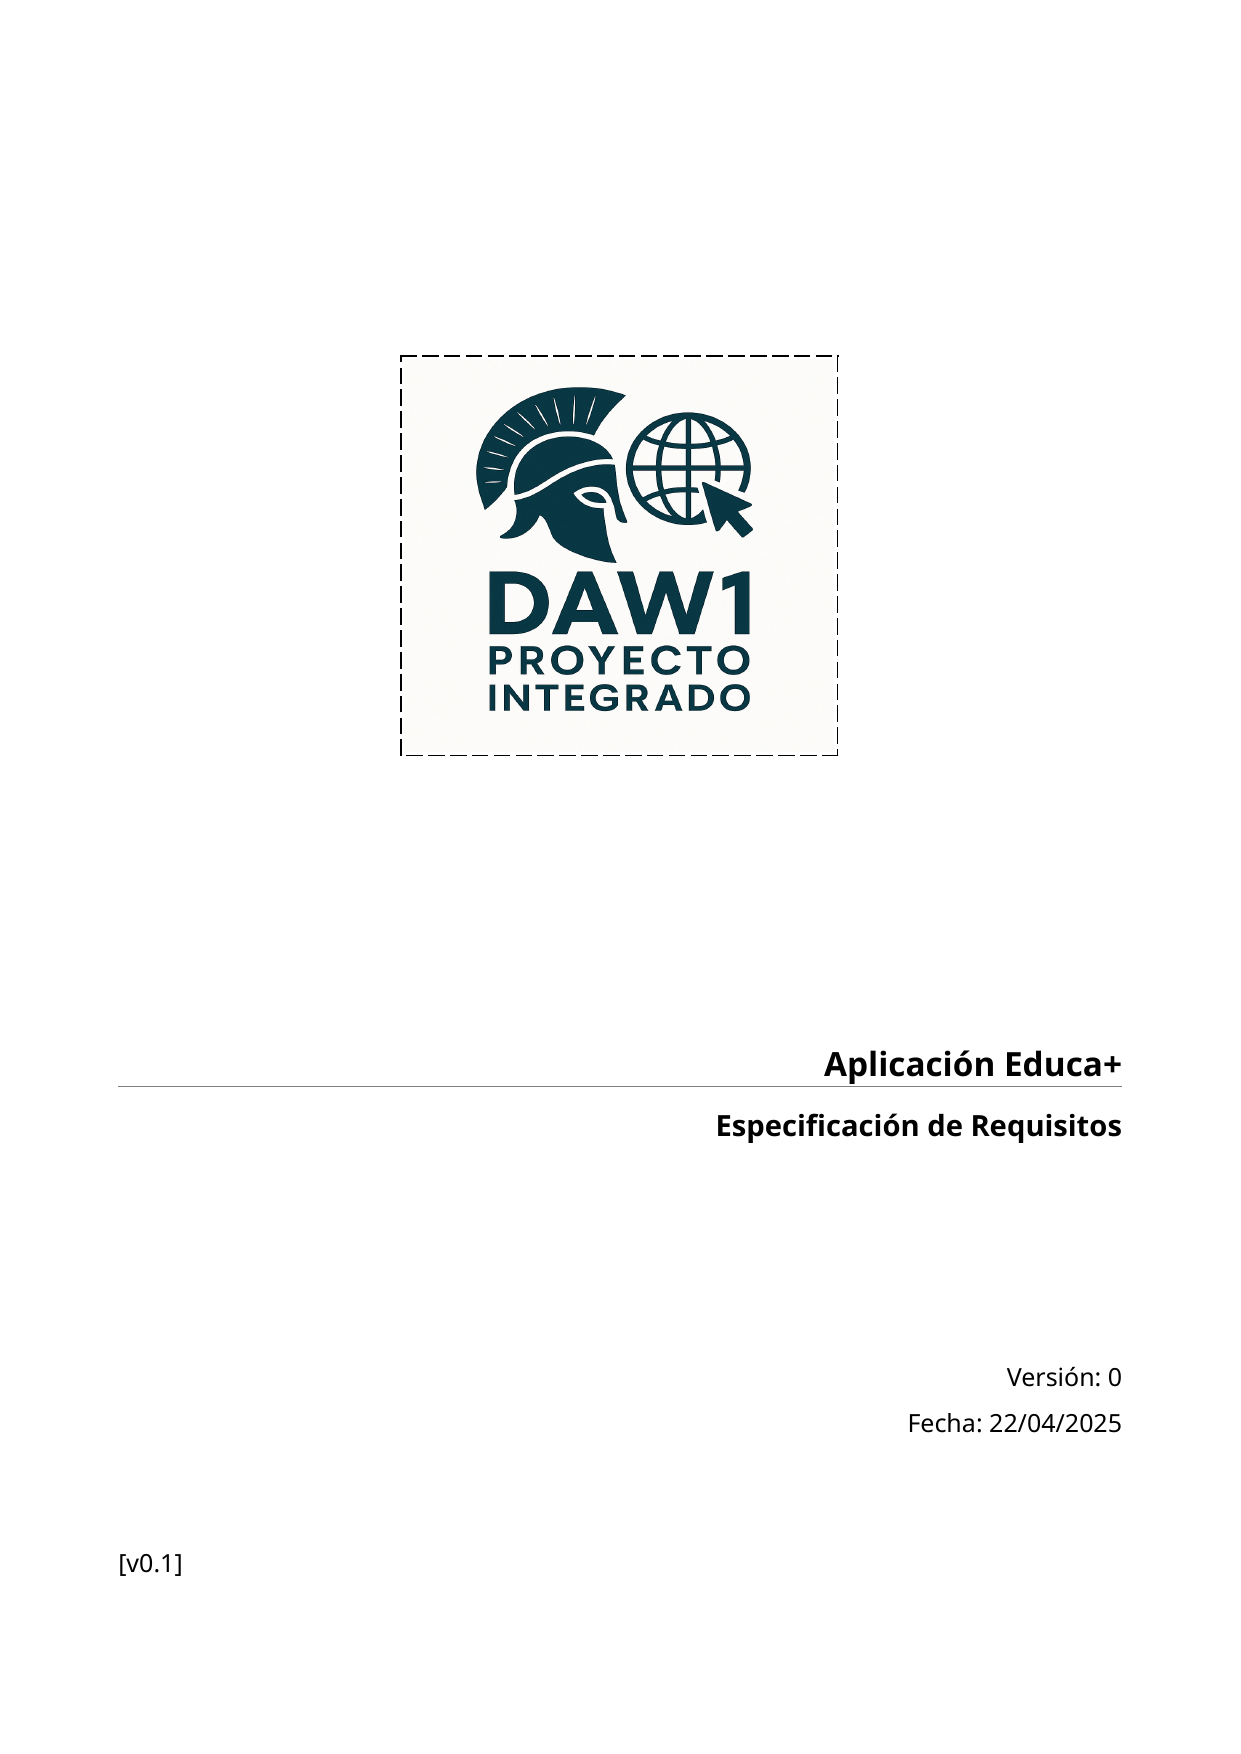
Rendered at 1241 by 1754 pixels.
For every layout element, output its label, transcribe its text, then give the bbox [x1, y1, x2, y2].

text Versión: 0 [118, 1359, 1122, 1393]
text Fecha: 22/04/2025 [118, 1406, 1122, 1440]
text [v0.1] [118, 1545, 1122, 1579]
text Aplicación Educa+ [118, 1041, 1122, 1086]
title Especificación de Requisitos [118, 1105, 1122, 1144]
picture [404, 359, 834, 752]
